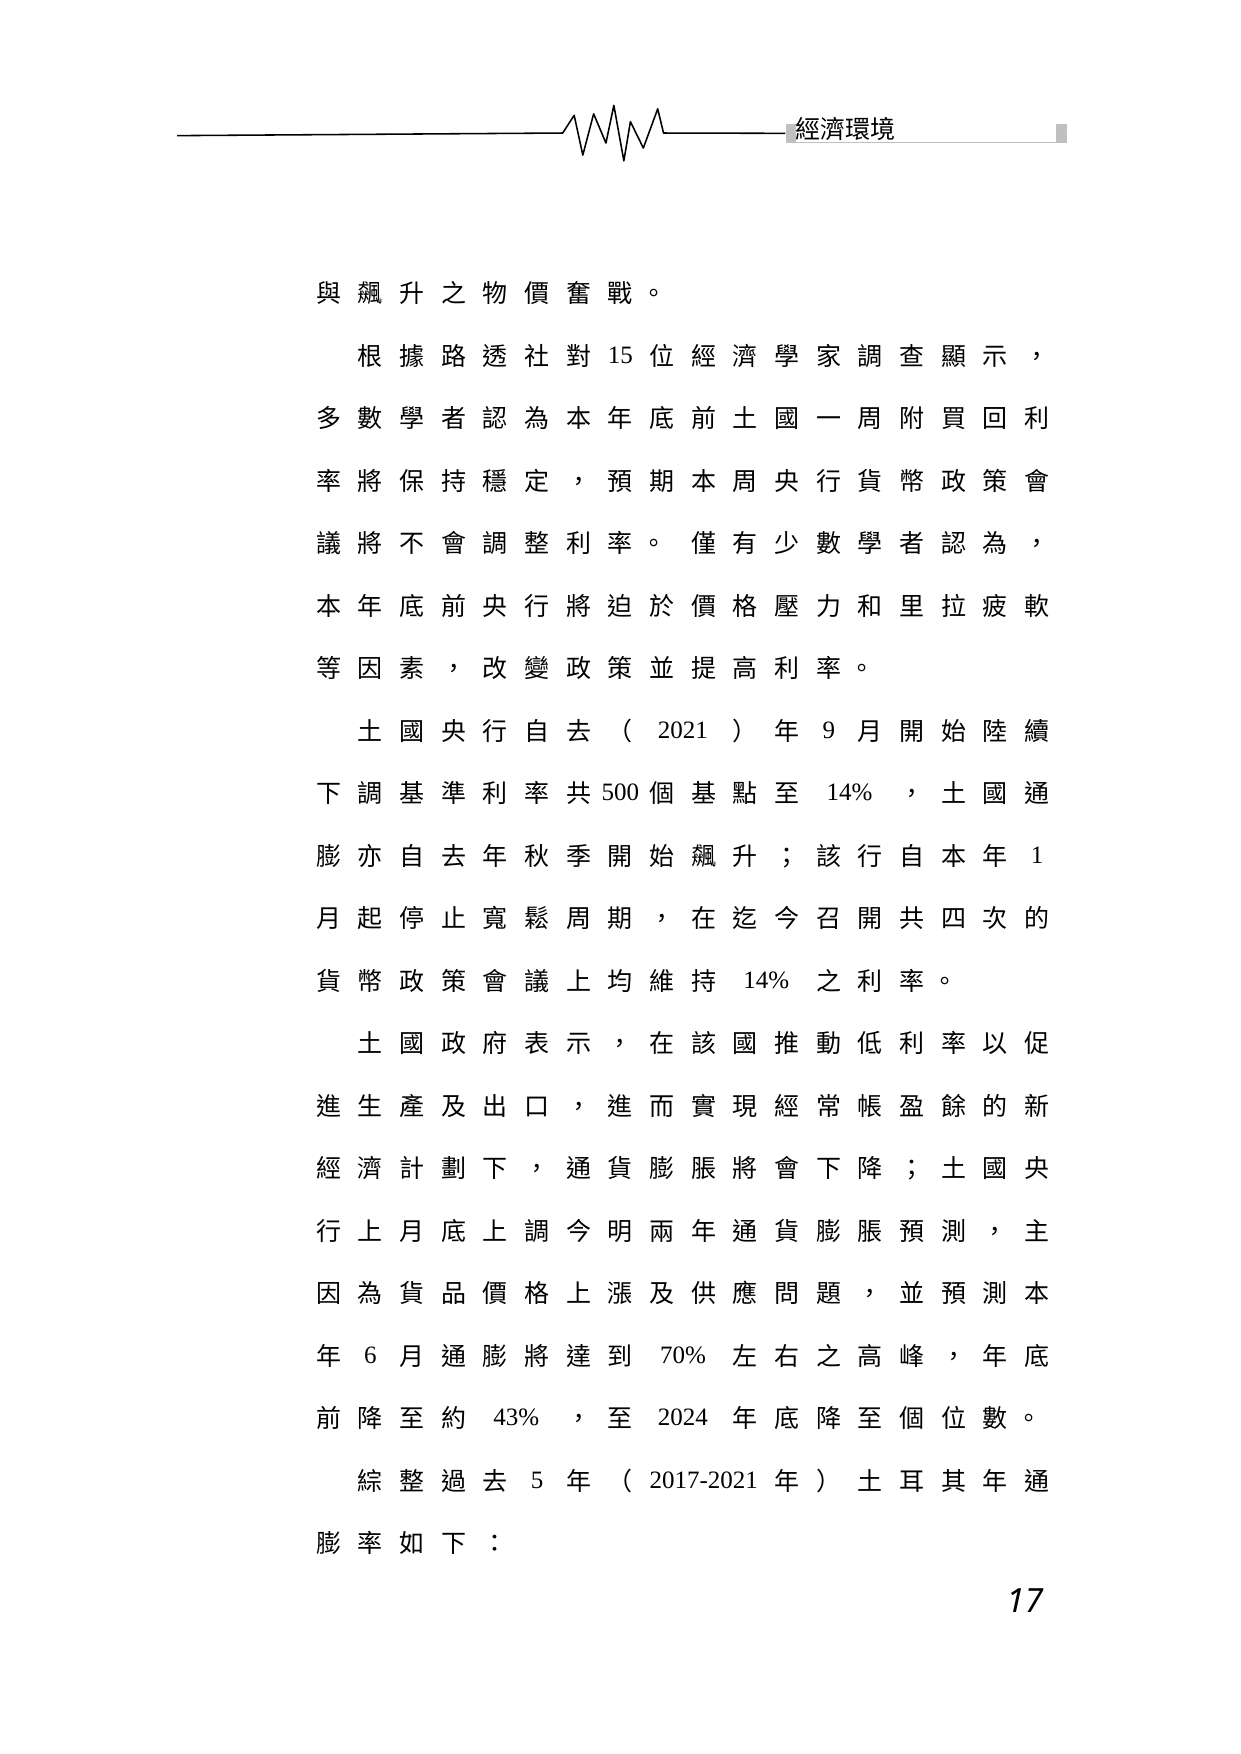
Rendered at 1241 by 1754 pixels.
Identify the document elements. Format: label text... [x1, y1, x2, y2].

text 土國央行自去（2021）年9月開始陸續下調基準利率共500個基點至14%，土國通膨亦自去年秋季開始飆升；該行自本年1月起停止寬鬆周期，在迄今召開共四次的貨幣政策會議上均維持14%之利率。 [281, 688, 1058, 1000]
text 綜整過去5年（2017-2021年）土耳其年通膨率如下： [281, 1438, 1058, 1563]
text 土國政府表示，在該國推動低利率以促進生產及出口，進而實現經常帳盈餘的新經濟計劃下，通貨膨脹將會下降；土國央行上月底上調今明兩年通貨膨脹預測，主因為貨品價格上漲及供應問題，並預測本年6月通膨將達到70%左右之高峰，年底前降至約43%，至2024年底降至個位數。 [281, 1000, 1058, 1438]
text 根據路透社對15位經濟學家調查顯示，多數學者認為本年底前土國一周附買回利率將保持穩定，預期本周央行貨幣政策會議將不會調整利率。僅有少數學者認為，本年底前央行將迫於價格壓力和里拉疲軟等因素，改變政策並提高利率。 [281, 313, 1058, 688]
text 與飆升之物價奮戰。 [281, 250, 1058, 313]
